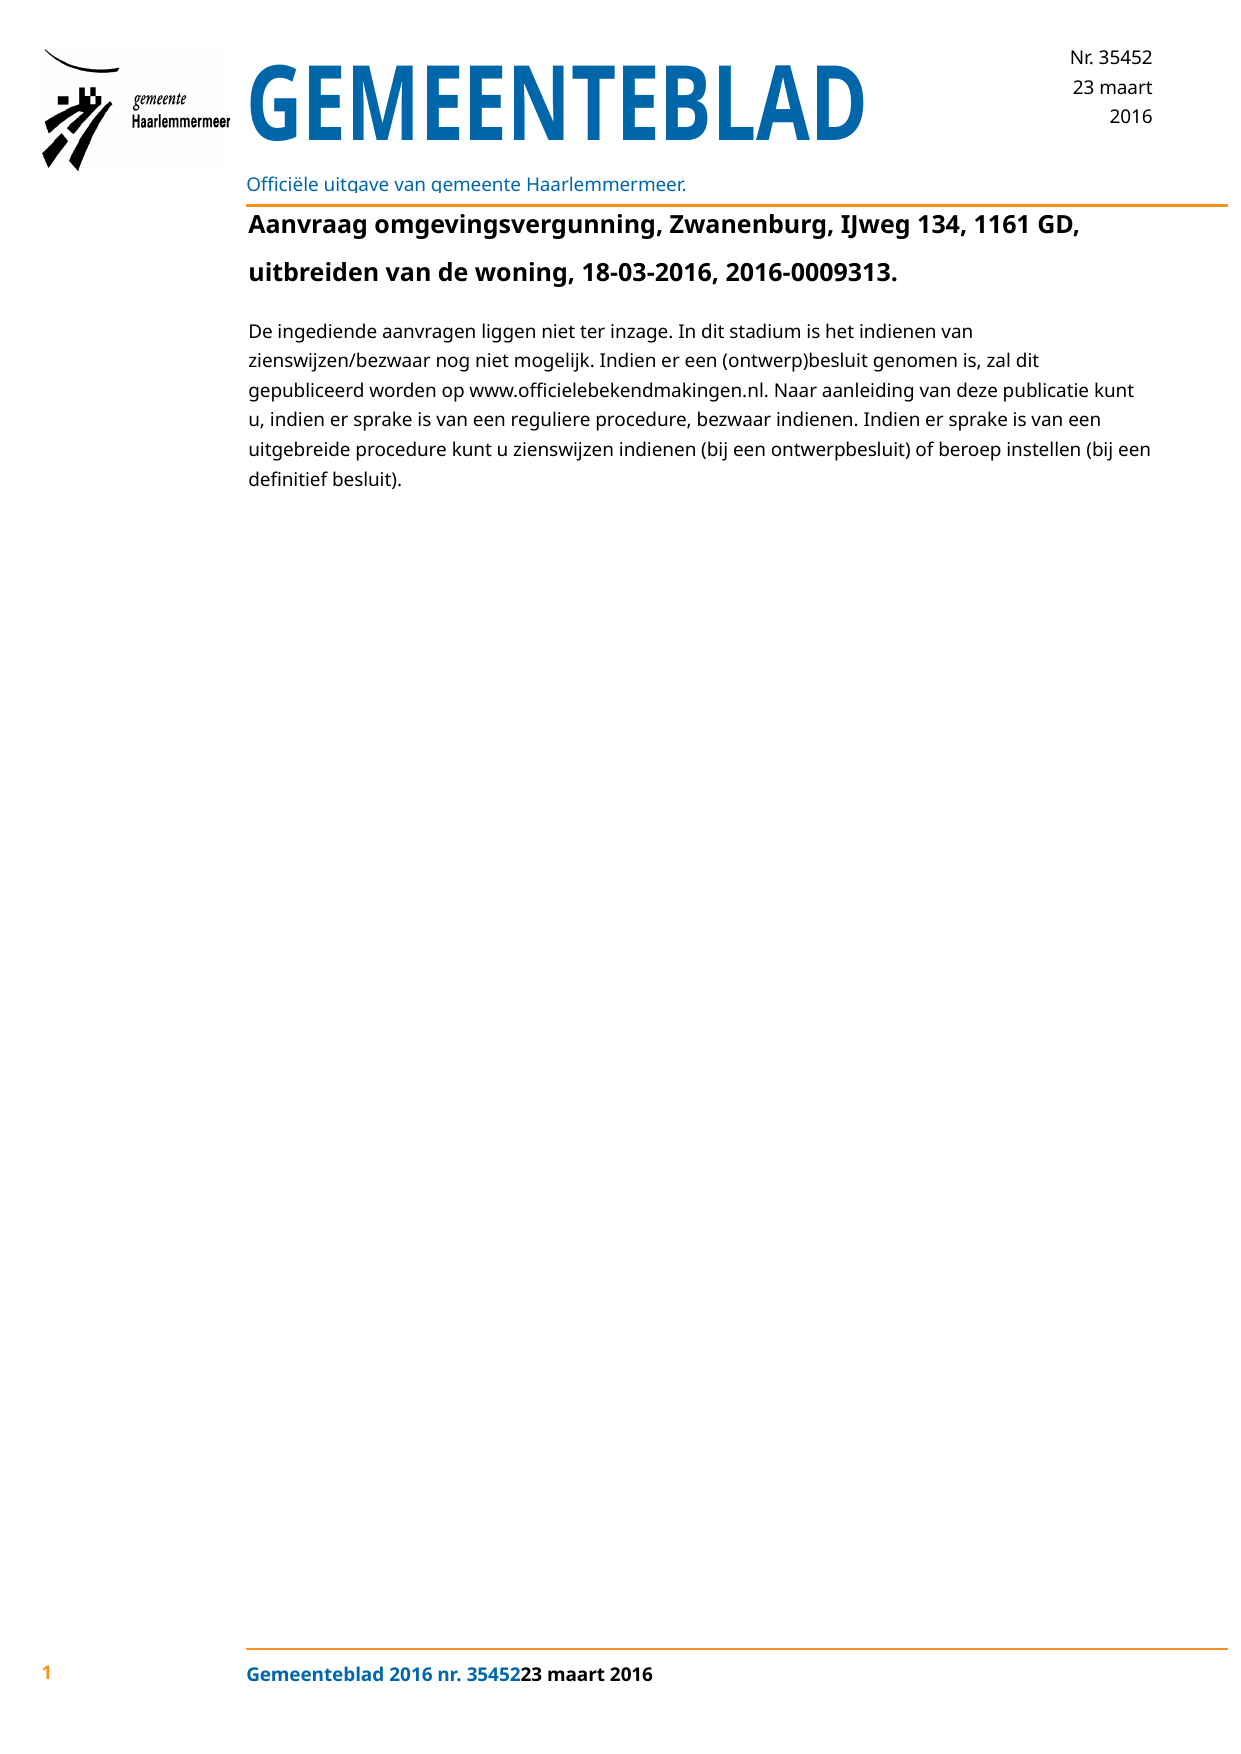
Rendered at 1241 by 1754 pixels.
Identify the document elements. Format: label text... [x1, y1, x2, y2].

text De ingediende aanvragen liggen niet ter inzage. In dit stadium is het indienen van zienswijzen/bezwaar nog niet mogelijk. Indien er een (ontwerp)besluit genomen is, zal dit gepubliceerd worden op www.officielebekendmakingen.nl. Naar aanleiding van deze publicatie kunt u, indien er sprake is van een reguliere procedure, bezwaar indienen. Indien er sprake is van een uitgebreide procedure kunt u zienswijzen indienen (bij een ontwerpbesluit) of beroep instellen (bij een definitief besluit). [248, 318, 1152, 492]
text Aanvraag omgevingsvergunning, Zwanenburg, IJweg 134, 1161 GD, uitbreiden van de woning, 18-03-2016, 2016-0009313. [248, 207, 1152, 288]
picture [41, 47, 231, 172]
